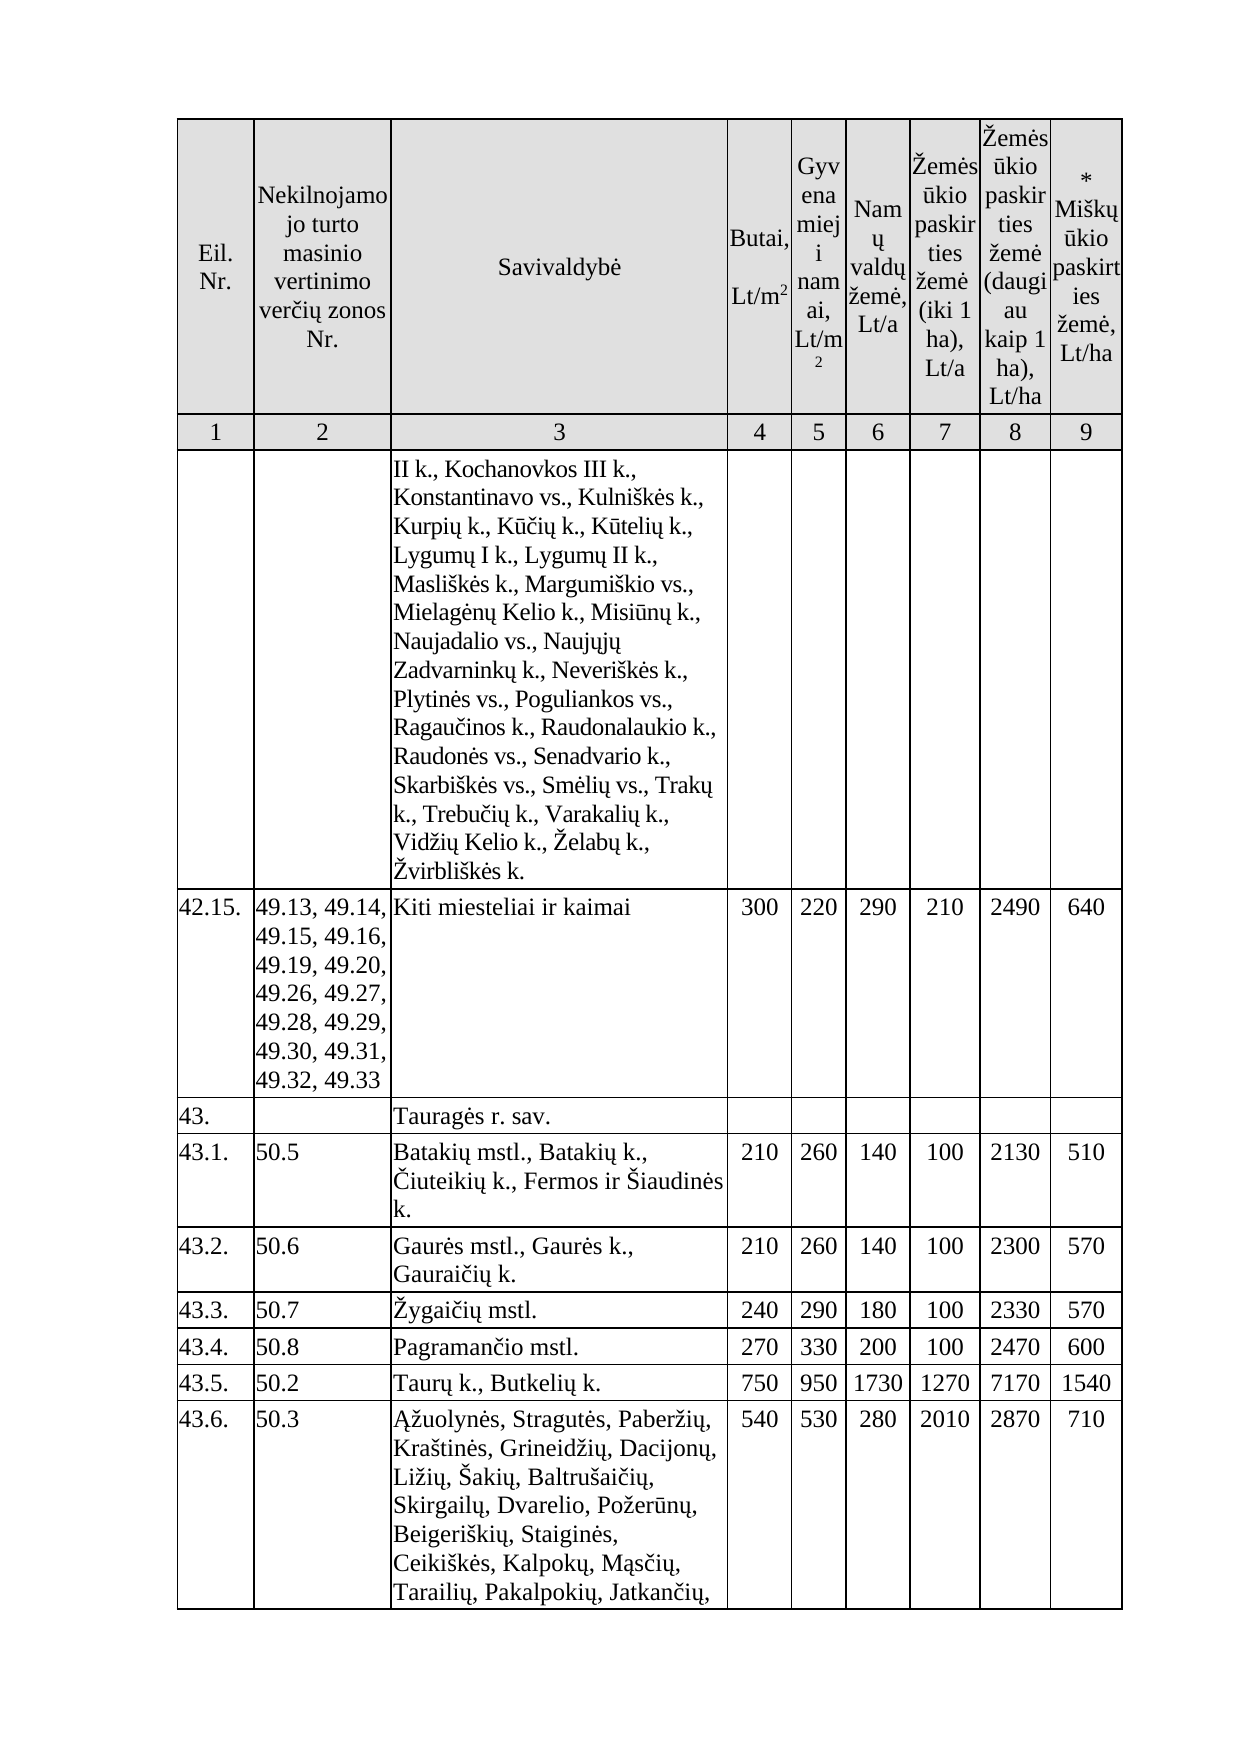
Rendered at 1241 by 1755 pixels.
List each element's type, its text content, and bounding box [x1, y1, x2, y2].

table_cell 290 [792, 1293, 845, 1327]
table_cell 5 [792, 415, 845, 449]
table_cell 2330 [981, 1293, 1050, 1327]
table_cell 540 [728, 1401, 791, 1608]
table_cell 210 [728, 1134, 791, 1226]
table_cell Gaurės mstl., Gaurės k., Gauraičių k. [392, 1228, 727, 1291]
table_cell 180 [847, 1293, 909, 1327]
table_cell 43.5. [178, 1365, 253, 1399]
table_cell [911, 451, 979, 888]
table_cell 9 [1051, 415, 1121, 449]
table_cell 2870 [981, 1401, 1050, 1608]
table_cell 2 [255, 415, 390, 449]
table_cell 100 [911, 1228, 979, 1291]
table_cell [255, 451, 390, 888]
table_cell 1730 [847, 1365, 909, 1399]
table_cell 640 [1051, 890, 1121, 1096]
table_cell [792, 1098, 845, 1133]
table_cell Kiti miesteliai ir kaimai [392, 890, 727, 1096]
table_cell 2130 [981, 1134, 1050, 1226]
table_cell 210 [911, 890, 979, 1096]
table_cell [728, 1098, 791, 1133]
table_cell 530 [792, 1401, 845, 1608]
table_cell [178, 451, 253, 888]
table_header Eil. Nr. [178, 120, 253, 413]
table_cell 210 [728, 1228, 791, 1291]
table_cell 290 [847, 890, 909, 1096]
table_cell 50.7 [255, 1293, 390, 1327]
table_cell 300 [728, 890, 791, 1096]
table_cell 220 [792, 890, 845, 1096]
table_cell 510 [1051, 1134, 1121, 1226]
table_cell 260 [792, 1228, 845, 1291]
table_cell 100 [911, 1329, 979, 1363]
table_cell 1 [178, 415, 253, 449]
table_cell 600 [1051, 1329, 1121, 1363]
table_cell [981, 1098, 1050, 1133]
table_cell Batakių mstl., Batakių k., Čiuteikių k., Fermos ir Šiaudinės k. [392, 1134, 727, 1226]
table_cell 2010 [911, 1401, 979, 1608]
table_cell 43.4. [178, 1329, 253, 1363]
table_cell 270 [728, 1329, 791, 1363]
table_cell 2490 [981, 890, 1050, 1096]
table_cell 750 [728, 1365, 791, 1399]
table_cell 140 [847, 1134, 909, 1226]
table_cell [792, 451, 845, 888]
table_cell 8 [981, 415, 1050, 449]
table_cell 1270 [911, 1365, 979, 1399]
table_cell [255, 1098, 390, 1133]
table_cell 50.3 [255, 1401, 390, 1608]
table_cell [847, 451, 909, 888]
table_cell 200 [847, 1329, 909, 1363]
table_cell 4 [728, 415, 791, 449]
table_cell 240 [728, 1293, 791, 1327]
table_cell Taurų k., Butkelių k. [392, 1365, 727, 1399]
table_cell 42.15. [178, 890, 253, 1096]
table_cell 950 [792, 1365, 845, 1399]
table_cell II k., Kochanovkos III k., Konstantinavo vs., Kulniškės k., Kurpių k., Kūčių k., Kūtelių k., Lygumų I k., Lygumų II k., Masliškės k., Margumiškio vs., Mielagėnų Kelio k., Misiūnų k., Naujadalio vs., Naujųjų Zadvarninkų k., Neveriškės k., Plytinės vs., Poguliankos vs., Ragaučinos k., Raudonalaukio k., Raudonės vs., Senadvario k., Skarbiškės vs., Smėlių vs., Trakų k., Trebučių k., Varakalių k., Vidžių Kelio k., Želabų k., Žvirbliškės k. [392, 451, 727, 888]
table_cell 7 [911, 415, 979, 449]
table_header Nekilnojamojo turto masinio vertinimo verčių zonos Nr. [255, 120, 390, 413]
table_cell 43.2. [178, 1228, 253, 1291]
table_cell Ąžuolynės, Stragutės, Paberžių, Kraštinės, Grineidžių, Dacijonų, Ližių, Šakių, Baltrušaičių, Skirgailų, Dvarelio, Požerūnų, Beigeriškių, Staiginės, Ceikiškės, Kalpokų, Mąsčių, Tarailių, Pakalpokių, Jatkančių, [392, 1401, 727, 1608]
table_cell 43. [178, 1098, 253, 1133]
table_cell 7170 [981, 1365, 1050, 1399]
table_cell 43.6. [178, 1401, 253, 1608]
table_header Gyvenamieji namai, Lt/m2 [792, 120, 845, 413]
table_cell [847, 1098, 909, 1133]
table_header Butai, Lt/m2 [728, 120, 791, 413]
table_cell Tauragės r. sav. [392, 1098, 727, 1133]
table_cell 2470 [981, 1329, 1050, 1363]
table_cell 6 [847, 415, 909, 449]
table_cell 43.1. [178, 1134, 253, 1226]
table_cell 100 [911, 1134, 979, 1226]
table_cell 280 [847, 1401, 909, 1608]
table_cell 140 [847, 1228, 909, 1291]
table_cell 49.13, 49.14, 49.15, 49.16, 49.19, 49.20, 49.26, 49.27, 49.28, 49.29, 49.30, 49.31, 49.32, 49.33 [255, 890, 390, 1096]
table_cell 2300 [981, 1228, 1050, 1291]
table_cell 260 [792, 1134, 845, 1226]
table_cell [981, 451, 1050, 888]
table_cell Žygaičių mstl. [392, 1293, 727, 1327]
table_cell 710 [1051, 1401, 1121, 1608]
table_cell 50.2 [255, 1365, 390, 1399]
table_header Namų valdų žemė, Lt/a [847, 120, 909, 413]
table_cell 570 [1051, 1293, 1121, 1327]
table_cell 50.8 [255, 1329, 390, 1363]
table_cell 50.6 [255, 1228, 390, 1291]
table_cell 570 [1051, 1228, 1121, 1291]
table_cell [911, 1098, 979, 1133]
table_header Žemės ūkio paskirties žemė (iki 1 ha), Lt/a [911, 120, 979, 413]
table_header Savivaldybė [392, 120, 727, 413]
table_cell Pagramančio mstl. [392, 1329, 727, 1363]
table_header * Miškų ūkio paskirties žemė, Lt/ha [1051, 120, 1121, 413]
table_cell [728, 451, 791, 888]
table_header Žemės ūkio paskirties žemė (daugiau kaip 1 ha), Lt/ha [981, 120, 1050, 413]
table_cell 100 [911, 1293, 979, 1327]
table_cell 50.5 [255, 1134, 390, 1226]
table_cell 330 [792, 1329, 845, 1363]
table_cell 43.3. [178, 1293, 253, 1327]
table_cell [1051, 1098, 1121, 1133]
table_cell 1540 [1051, 1365, 1121, 1399]
table_cell [1051, 451, 1121, 888]
table_cell 3 [392, 415, 727, 449]
